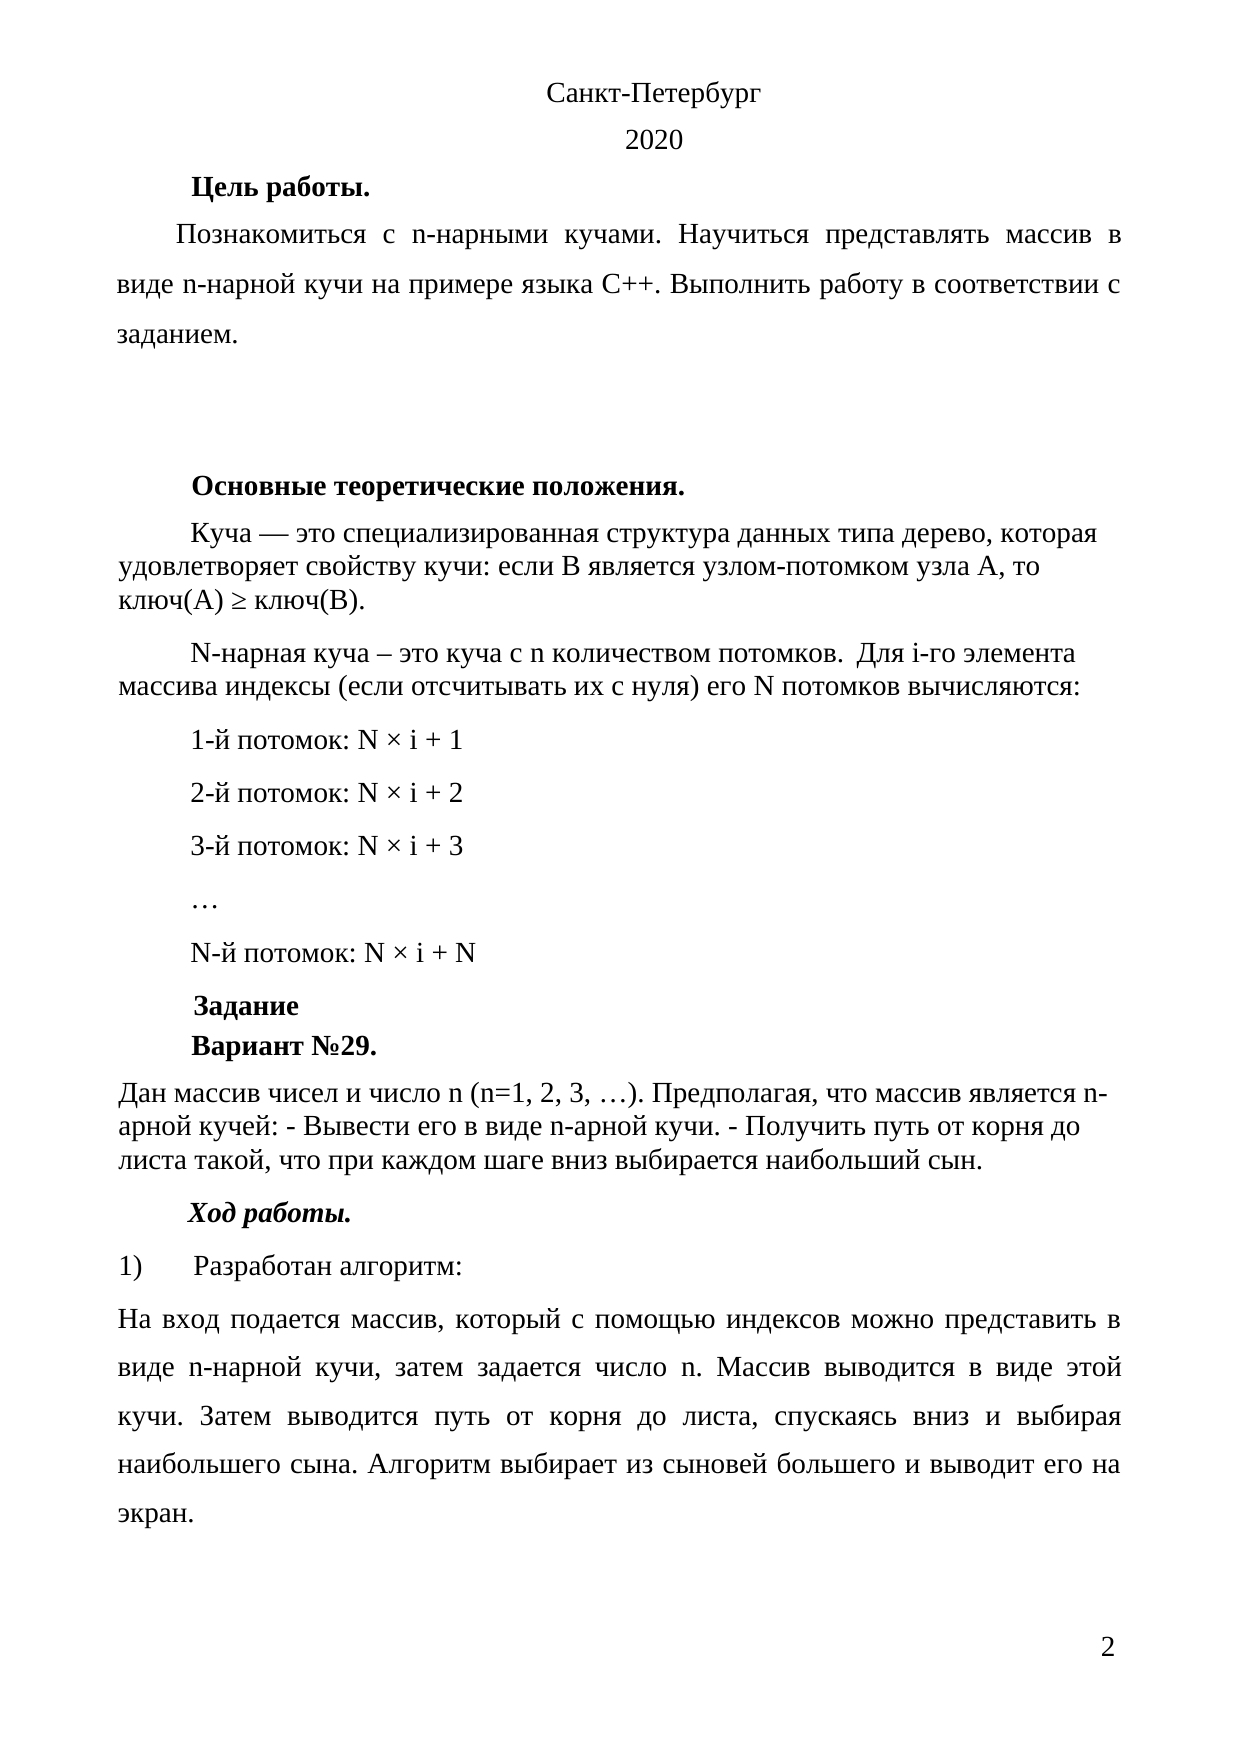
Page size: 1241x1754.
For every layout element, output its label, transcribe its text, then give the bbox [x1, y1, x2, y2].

text 3-й потомок: N × i + 3 [118, 828, 1122, 862]
text Вариант №29. [191, 1028, 1122, 1062]
text Задание [118, 988, 1122, 1021]
text N-й потомок: N × i + N [118, 935, 1122, 968]
text Познакомиться с n-нарными кучами. Научиться представлять массив в виде n-нарной кучи на примере языка С++. Выполнить работу в соответствии с заданием. [116, 216, 1122, 350]
text 1-й потомок: N × i + 1 [118, 722, 1122, 755]
text Цель работы. [191, 169, 1122, 203]
text На вход подается массив, который с помощью индексов можно представить в виде n-нарной кучи, затем задается число n. Массив выводится в виде этой кучи. Затем выводится путь от корня до листа, спускаясь вниз и выбирая наибольшего сына. Алгоритм выбирает из сыновей большего и выводит его на экран. [117, 1301, 1122, 1529]
text N-нарная куча – это куча с n количеством потомков. Для i-го элемента массива индексы (если отсчитывать их с нуля) его N потомков вычисляются: [118, 635, 1122, 702]
text 2020 [193, 122, 1122, 156]
text Санкт-Петербург [193, 75, 1122, 108]
text … [118, 881, 1122, 915]
text Ход работы. [118, 1195, 1122, 1228]
text 2-й потомок: N × i + 2 [118, 775, 1122, 808]
list Разработан алгоритм: [118, 1248, 1122, 1282]
text Основные теоретические положения. [191, 468, 1122, 502]
text Дан массив чисел и число n (n=1, 2, 3, …). Предполагая, что массив является n-арной кучей: - Вывести его в виде n-арной кучи. - Получить путь от корня до листа такой, что при каждом шаге вниз выбирается наибольший сын. [118, 1075, 1122, 1175]
text Куча — это специализированная структура данных типа дерево, которая удовлетворяет свойству кучи: если B является узлом-потомком узла A, то ключ(A) ≥ ключ(B). [118, 515, 1122, 615]
